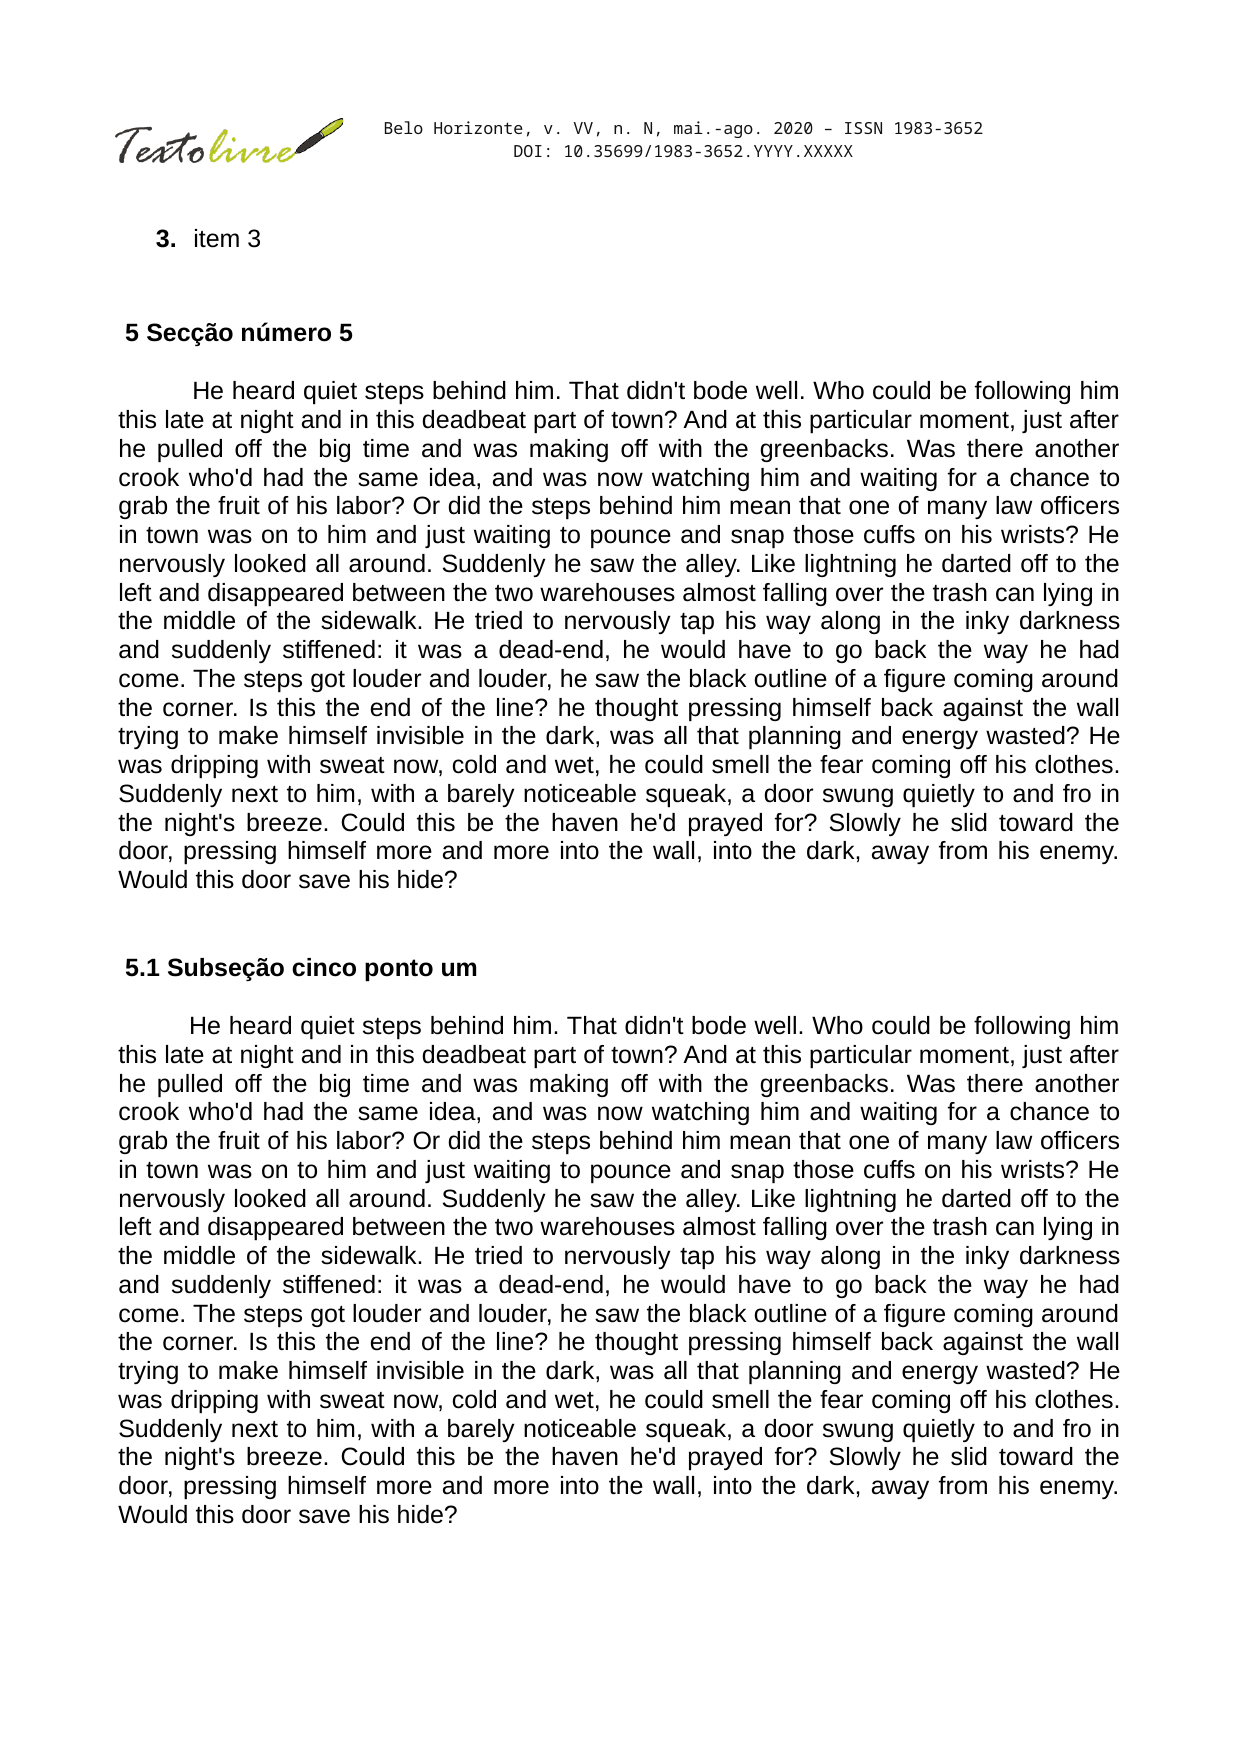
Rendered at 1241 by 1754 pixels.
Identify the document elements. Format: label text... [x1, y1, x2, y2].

picture [115, 118, 344, 163]
subtitle Secção número 5 [118, 318, 1122, 347]
text He heard quiet steps behind him. That didn't bode well. Who could be following him this late at night and in this deadbeat part of town? And at this particular moment, just after he pulled off the big time and was making off with the greenbacks. Was there another crook who'd had the same idea, and was now watching him and waiting for a chance to grab the fruit of his labor? Or did the steps behind him mean that one of many law officers in town was on to him and just waiting to pounce and snap those cuffs on his wrists? He nervously looked all around. Suddenly he saw the alley. Like lightning he darted off to the left and disappeared between the two warehouses almost falling over the trash can lying in the middle of the sidewalk. He tried to nervously tap his way along in the inky darkness and suddenly stiffened: it was a dead-end, he would have to go back the way he had come. The steps got louder and louder, he saw the black outline of a figure coming around the corner. Is this the end of the line? he thought pressing himself back against the wall trying to make himself invisible in the dark, was all that planning and energy wasted? He was dripping with sweat now, cold and wet, he could smell the fear coming off his clothes. Suddenly next to him, with a barely noticeable squeak, a door swung quietly to and fro in the night's breeze. Could this be the haven he'd prayed for? Slowly he slid toward the door, pressing himself more and more into the wall, into the dark, away from his enemy. Would this door save his hide? [118, 376, 1122, 894]
subtitle Subseção cinco ponto um [118, 953, 1122, 982]
list item 3 [156, 224, 1122, 253]
text He heard quiet steps behind him. That didn't bode well. Who could be following him this late at night and in this deadbeat part of town? And at this particular moment, just after he pulled off the big time and was making off with the greenbacks. Was there another crook who'd had the same idea, and was now watching him and waiting for a chance to grab the fruit of his labor? Or did the steps behind him mean that one of many law officers in town was on to him and just waiting to pounce and snap those cuffs on his wrists? He nervously looked all around. Suddenly he saw the alley. Like lightning he darted off to the left and disappeared between the two warehouses almost falling over the trash can lying in the middle of the sidewalk. He tried to nervously tap his way along in the inky darkness and suddenly stiffened: it was a dead-end, he would have to go back the way he had come. The steps got louder and louder, he saw the black outline of a figure coming around the corner. Is this the end of the line? he thought pressing himself back against the wall trying to make himself invisible in the dark, was all that planning and energy wasted? He was dripping with sweat now, cold and wet, he could smell the fear coming off his clothes. Suddenly next to him, with a barely noticeable squeak, a door swung quietly to and fro in the night's breeze. Could this be the haven he'd prayed for? Slowly he slid toward the door, pressing himself more and more into the wall, into the dark, away from his enemy. Would this door save his hide? [118, 1011, 1122, 1529]
